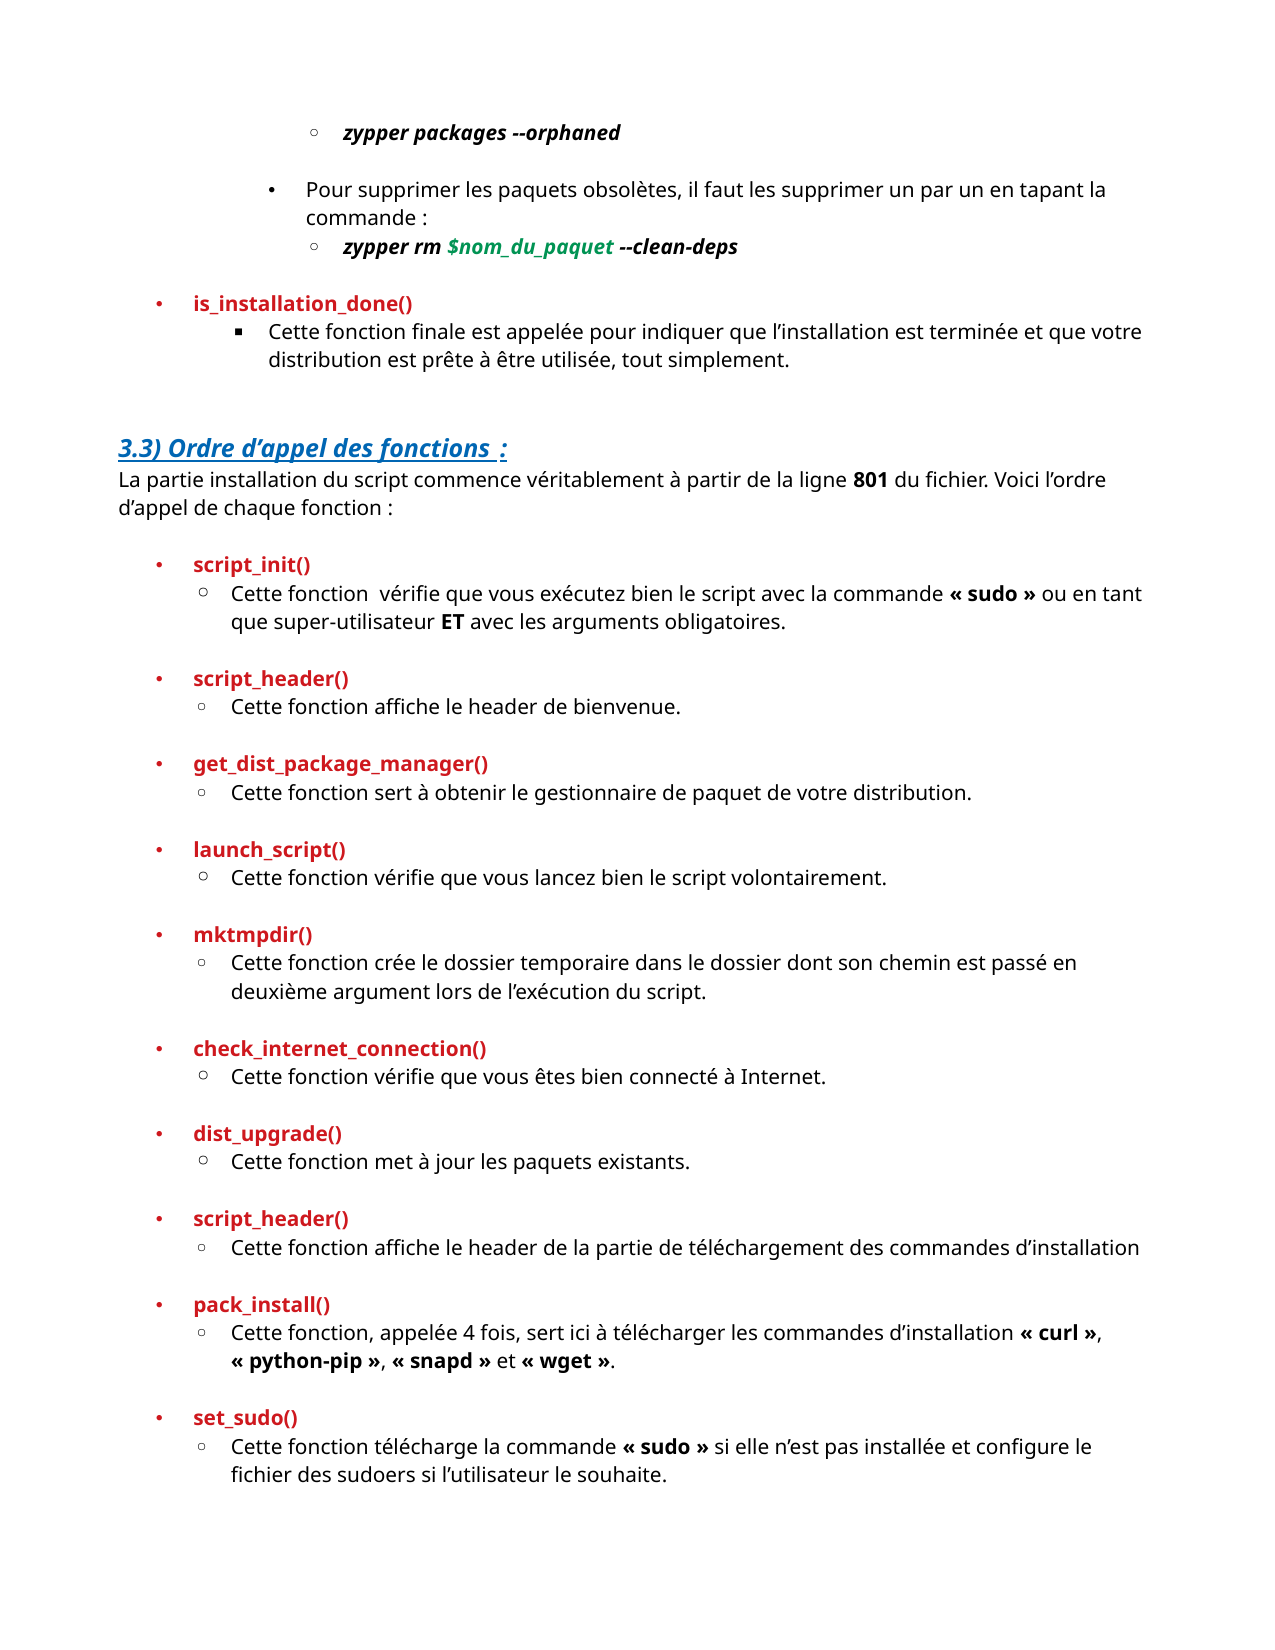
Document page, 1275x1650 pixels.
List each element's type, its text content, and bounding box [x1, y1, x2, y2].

list launch_script() [156, 835, 1157, 863]
list zypper packages --orphaned [306, 118, 1157, 147]
list is_installation_done() [156, 289, 1157, 317]
list set_sudo() [156, 1403, 1157, 1432]
list check_internet_connection() [156, 1034, 1157, 1062]
list dist_upgrade() [156, 1119, 1157, 1147]
list Cette fonction télécharge la commande « sudo » si elle n’est pas installée et configure le fichier des sudoers si l’utilisateur le souhaite. [193, 1432, 1157, 1489]
list Cette fonction met à jour les paquets existants. [193, 1147, 1157, 1176]
list get_dist_package_manager() [156, 749, 1157, 778]
list script_init() [156, 550, 1157, 579]
list Cette fonction affiche le header de bienvenue. [193, 692, 1157, 721]
list mktmpdir() [156, 920, 1157, 948]
list Cette fonction sert à obtenir le gestionnaire de paquet de votre distribution. [193, 778, 1157, 806]
list Cette fonction affiche le header de la partie de téléchargement des commandes d’installation [193, 1233, 1157, 1261]
list pack_install() [156, 1290, 1157, 1318]
list Cette fonction vérifie que vous exécutez bien le script avec la commande « sudo » ou en tant que super-utilisateur ET avec les arguments obligatoires. [193, 579, 1157, 636]
list Pour supprimer les paquets obsolètes, il faut les supprimer un par un en tapant la commande : [268, 175, 1157, 232]
list Cette fonction, appelée 4 fois, sert ici à télécharger les commandes d’installation « curl », « python-pip », « snapd » et « wget ». [193, 1318, 1157, 1375]
list Cette fonction finale est appelée pour indiquer que l’installation est terminée et que votre distribution est prête à être utilisée, tout simplement. [231, 317, 1157, 374]
list script_header() [156, 1204, 1157, 1233]
list zypper rm $nom_du_paquet --clean-deps [306, 232, 1157, 260]
list Cette fonction vérifie que vous lancez bien le script volontairement. [193, 863, 1157, 892]
text La partie installation du script commence véritablement à partir de la ligne 801 du fichier. Voici l’ordre d’appel de chaque fonction : [118, 465, 1157, 522]
text 3.3) Ordre d’appel des fonctions : [118, 431, 1157, 465]
list Cette fonction vérifie que vous êtes bien connecté à Internet. [193, 1062, 1157, 1091]
list Cette fonction crée le dossier temporaire dans le dossier dont son chemin est passé en deuxième argument lors de l’exécution du script. [193, 948, 1157, 1005]
list script_header() [156, 664, 1157, 692]
